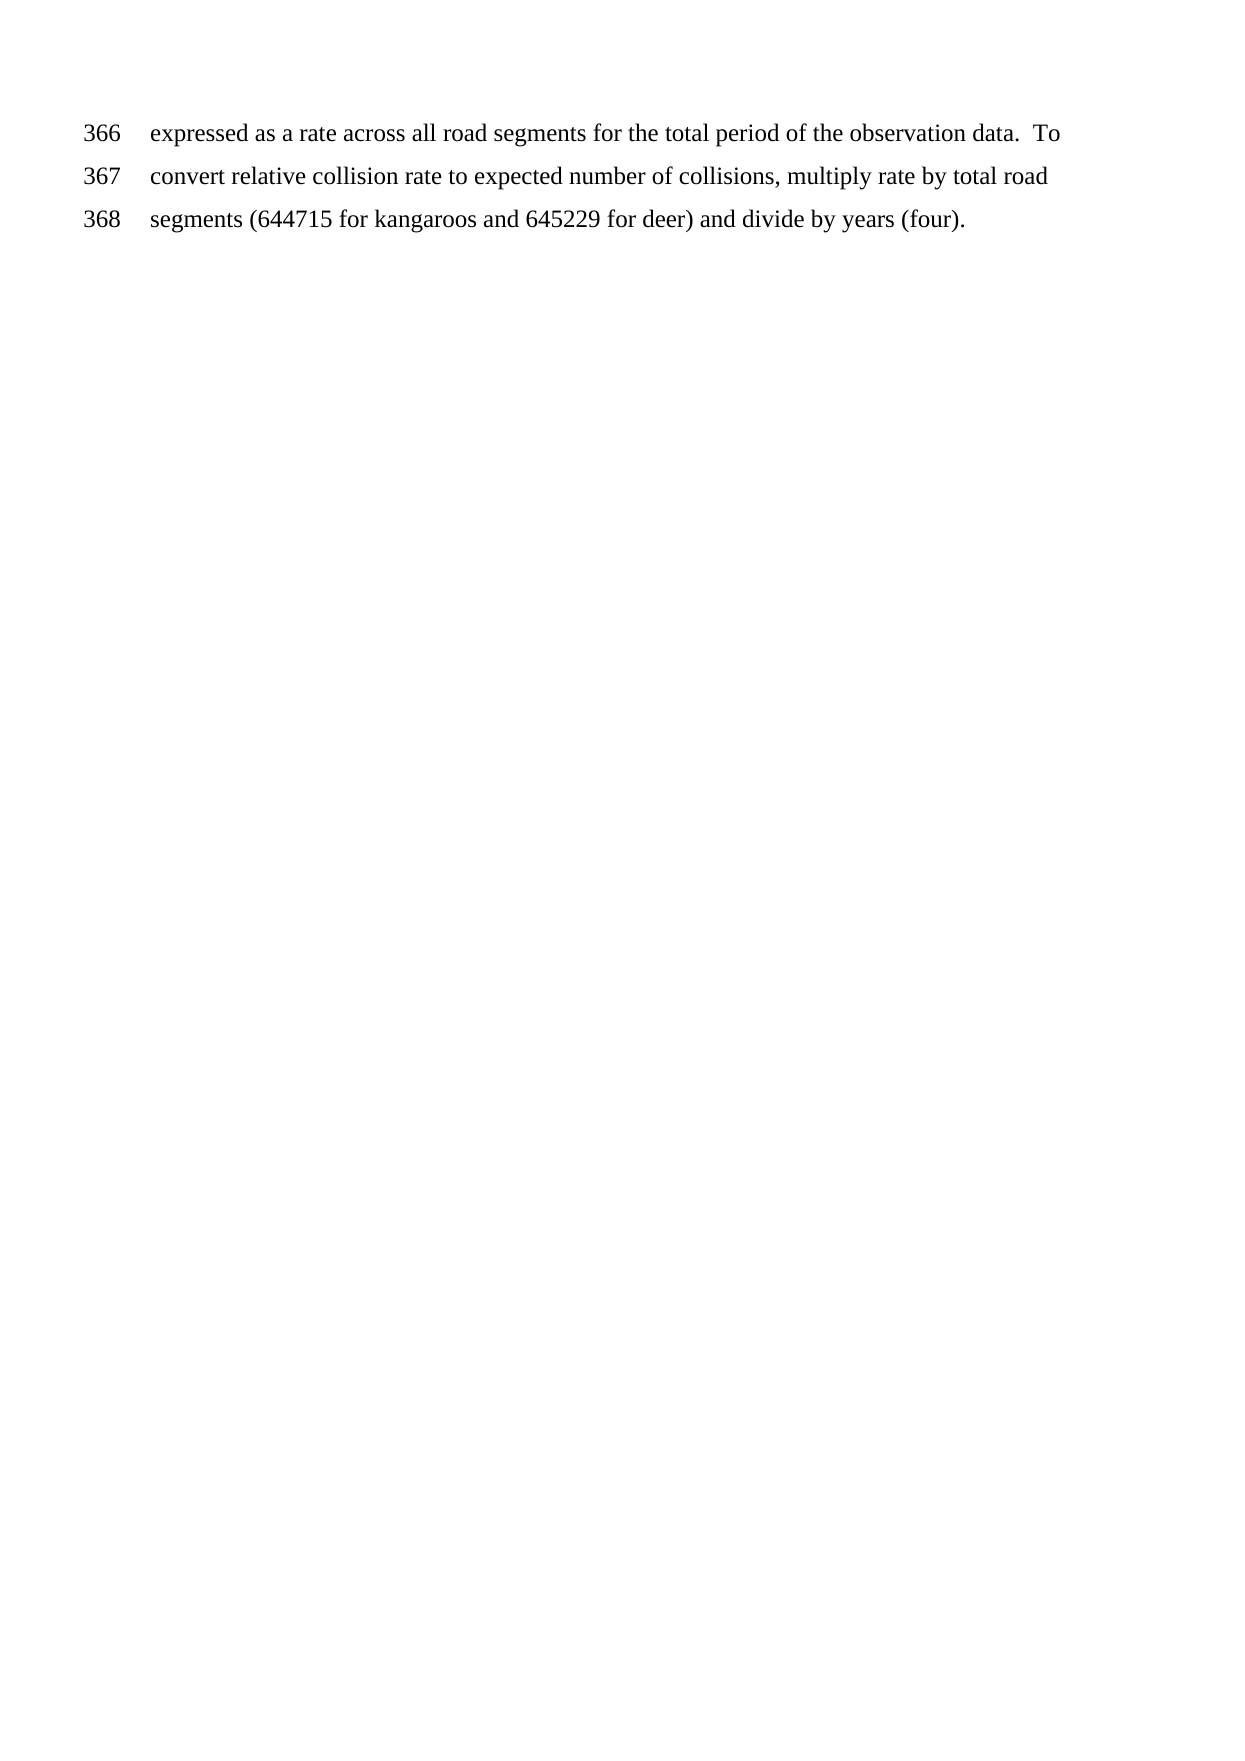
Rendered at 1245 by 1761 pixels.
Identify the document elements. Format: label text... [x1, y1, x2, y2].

text expressed as a rate across all road segments for the total period of the observation data. To convert relative collision rate to expected number of collisions, multiply rate by total road segments (644715 for kangaroos and 645229 for deer) and divide by years (four). [150, 118, 1095, 233]
